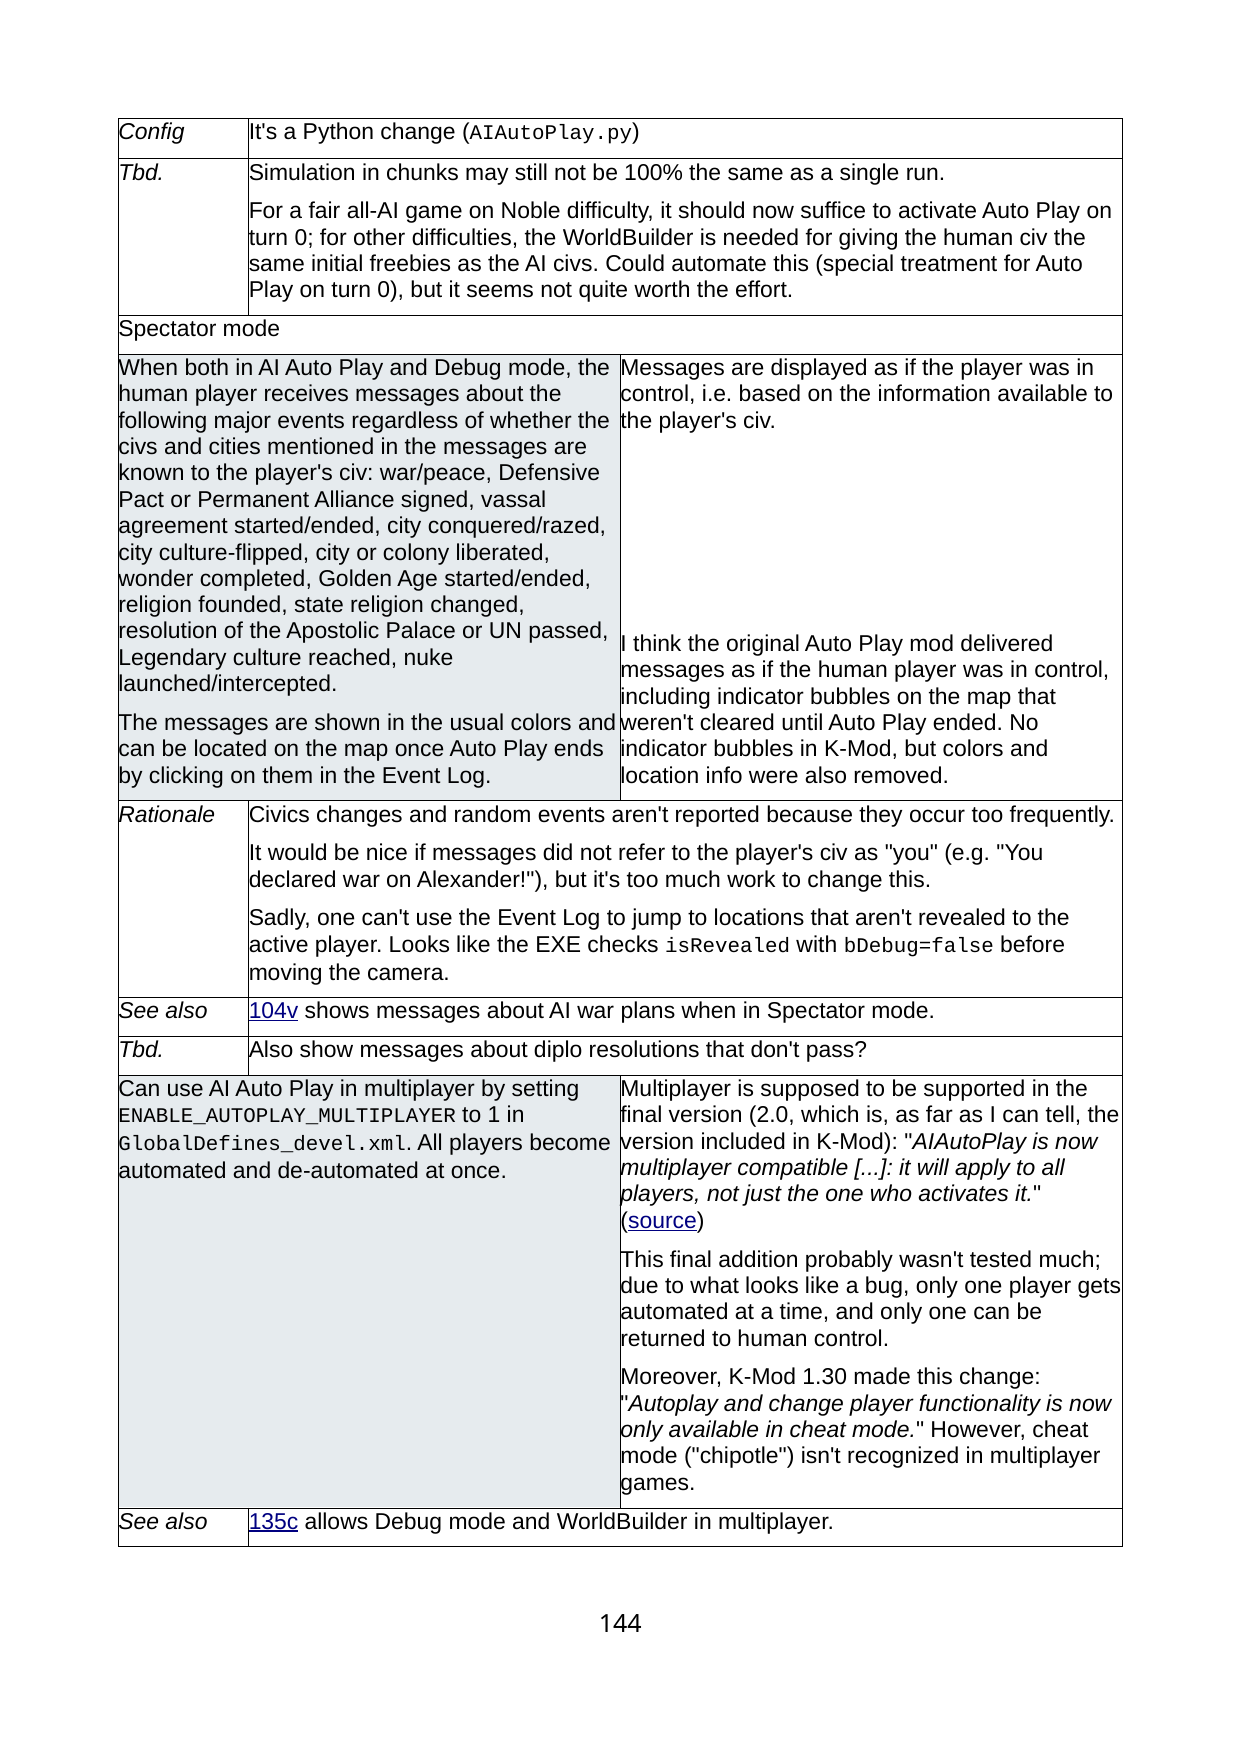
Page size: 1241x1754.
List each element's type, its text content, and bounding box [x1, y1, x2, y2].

table_cell 104v shows messages about AI war plans when in Spectator mode. [249, 998, 1122, 1036]
table_cell Rationale [119, 801, 248, 997]
table_cell See also [119, 998, 248, 1036]
table_cell Simulation in chunks may still not be 100% the same as a single run. For a fair all-AI game on Noble difficulty, it should now suffice to activate Auto Play on turn 0; for other difficulties, the WorldBuilder is needed for giving the human civ the same initial freebies as the AI civs. Could automate this (special treatment for Auto Play on turn 0), but it seems not quite worth the effort. [249, 159, 1122, 315]
table_cell Tbd. [119, 159, 248, 315]
table_cell When both in AI Auto Play and Debug mode, the human player receives messages about the following major events regardless of whether the civs and cities mentioned in the messages are known to the player's civ: war/peace, Defensive Pact or Permanent Alliance signed, vassal agreement started/ended, city conquered/razed, city culture-flipped, city or colony liberated, wonder completed, Golden Age started/ended, religion founded, state religion changed, resolution of the Apostolic Palace or UN passed, Legendary culture reached, nuke launched/intercepted. The messages are shown in the usual colors and can be located on the map once Auto Play ends by clicking on them in the Event Log. [119, 355, 620, 800]
table_cell 135c allows Debug mode and WorldBuilder in multiplayer. [249, 1509, 1122, 1546]
table_cell Spectator mode [119, 316, 1122, 354]
table_cell Civics changes and random events aren't reported because they occur too frequently. It would be nice if messages did not refer to the player's civ as "you" (e.g. "You declared war on Alexander!"), but it's too much work to change this. Sadly, one can't use the Event Log to jump to locations that aren't revealed to the active player. Looks like the EXE checks isRevealed with bDebug=false before moving the camera. [249, 801, 1122, 997]
table_cell See also [119, 1509, 248, 1546]
table_cell It's a Python change (AIAutoPlay.py) [249, 119, 1122, 158]
table_cell Can use AI Auto Play in multiplayer by setting ENABLE_AUTOPLAY_MULTIPLAYER to 1 in GlobalDefines_devel.xml. All players become automated and de-automated at once. [119, 1076, 620, 1507]
table_cell Config [119, 119, 248, 158]
table_cell Multiplayer is supposed to be supported in the final version (2.0, which is, as far as I can tell, the version included in K-Mod): "AIAutoPlay is now multiplayer compatible [...]: it will apply to all players, not just the one who activates it." (source) This final addition probably wasn't tested much; due to what looks like a bug, only one player gets automated at a time, and only one can be returned to human control. Moreover, K-Mod 1.30 made this change: "Autoplay and change player functionality is now only available in cheat mode." However, cheat mode ("chipotle") isn't recognized in multiplayer games. [621, 1076, 1122, 1507]
table_cell Messages are displayed as if the player was in control, i.e. based on the information available to the player's civ. I think the original Auto Play mod delivered messages as if the human player was in control, including indicator bubbles on the map that weren't cleared until Auto Play ended. No indicator bubbles in K-Mod, but colors and location info were also removed. [621, 355, 1122, 800]
table_cell Also show messages about diplo resolutions that don't pass? [249, 1037, 1122, 1075]
table_cell Tbd. [119, 1037, 248, 1075]
